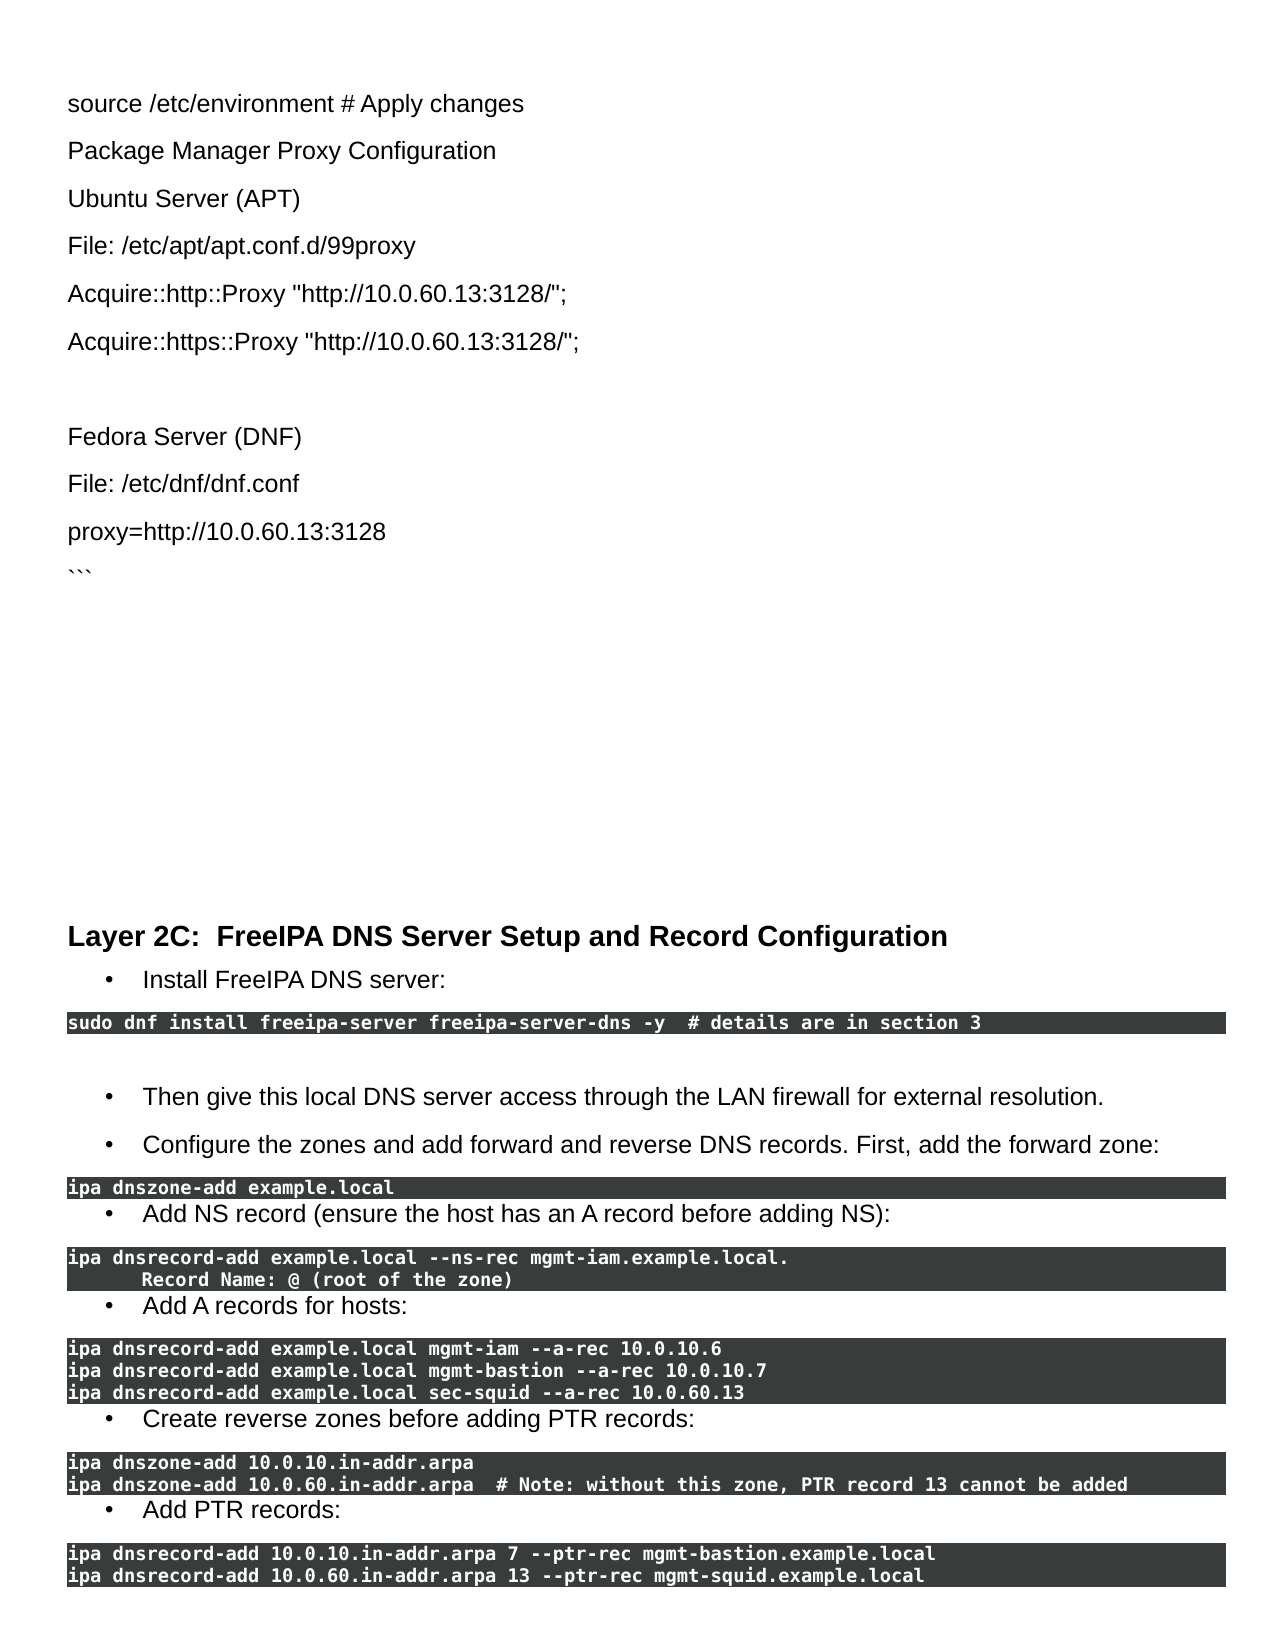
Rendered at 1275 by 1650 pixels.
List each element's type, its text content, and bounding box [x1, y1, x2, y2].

list Install FreeIPA DNS server: [105, 965, 1226, 993]
text source /etc/environment # Apply changes [67, 88, 1226, 117]
subtitle Layer 2C: FreeIPA DNS Server Setup and Record Configuration [67, 919, 1226, 952]
text ipa dnsrecord-add example.local --ns-rec mgmt-iam.example.local. Record Name: @ (root of the zone) [67, 1247, 1226, 1291]
list Add A records for hosts: [105, 1291, 1226, 1319]
text Package Manager Proxy Configuration [67, 136, 1226, 165]
text File: /etc/dnf/dnf.conf [67, 469, 1226, 498]
text Ubuntu Server (APT) [67, 184, 1226, 212]
text ipa dnszone-add 10.0.10.in-addr.arpa ipa dnszone-add 10.0.60.in-addr.arpa # Note: without this zone, PTR record 13 cannot be added [67, 1452, 1226, 1495]
text sudo dnf install freeipa-server freeipa-server-dns -y # details are in section 3 [67, 1012, 1226, 1034]
text File: /etc/apt/apt.conf.d/99proxy [67, 231, 1226, 260]
text ipa dnszone-add example.local [67, 1177, 1226, 1199]
list Add NS record (ensure the host has an A record before adding NS): [105, 1199, 1226, 1228]
list Add PTR records: [105, 1495, 1226, 1524]
list Then give this local DNS server access through the LAN firewall for external resolution. [105, 1082, 1226, 1111]
text ``` [67, 564, 1226, 593]
text ipa dnsrecord-add example.local mgmt-iam --a-rec 10.0.10.6 ipa dnsrecord-add example.local mgmt-bastion --a-rec 10.0.10.7 ipa dnsrecord-add example.local sec-squid --a-rec 10.0.60.13 [67, 1338, 1226, 1404]
text Fedora Server (DNF) [67, 422, 1226, 451]
text proxy=http://10.0.60.13:3128 [67, 517, 1226, 546]
text Acquire::http::Proxy "http://10.0.60.13:3128/"; [67, 279, 1226, 308]
text ipa dnsrecord-add 10.0.10.in-addr.arpa 7 --ptr-rec mgmt-bastion.example.local ipa dnsrecord-add 10.0.60.in-addr.arpa 13 --ptr-rec mgmt-squid.example.local [67, 1543, 1226, 1587]
list Configure the zones and add forward and reverse DNS records. First, add the forward zone: [105, 1129, 1226, 1158]
text Acquire::https::Proxy "http://10.0.60.13:3128/"; [67, 327, 1226, 355]
list Create reverse zones before adding PTR records: [105, 1404, 1226, 1433]
